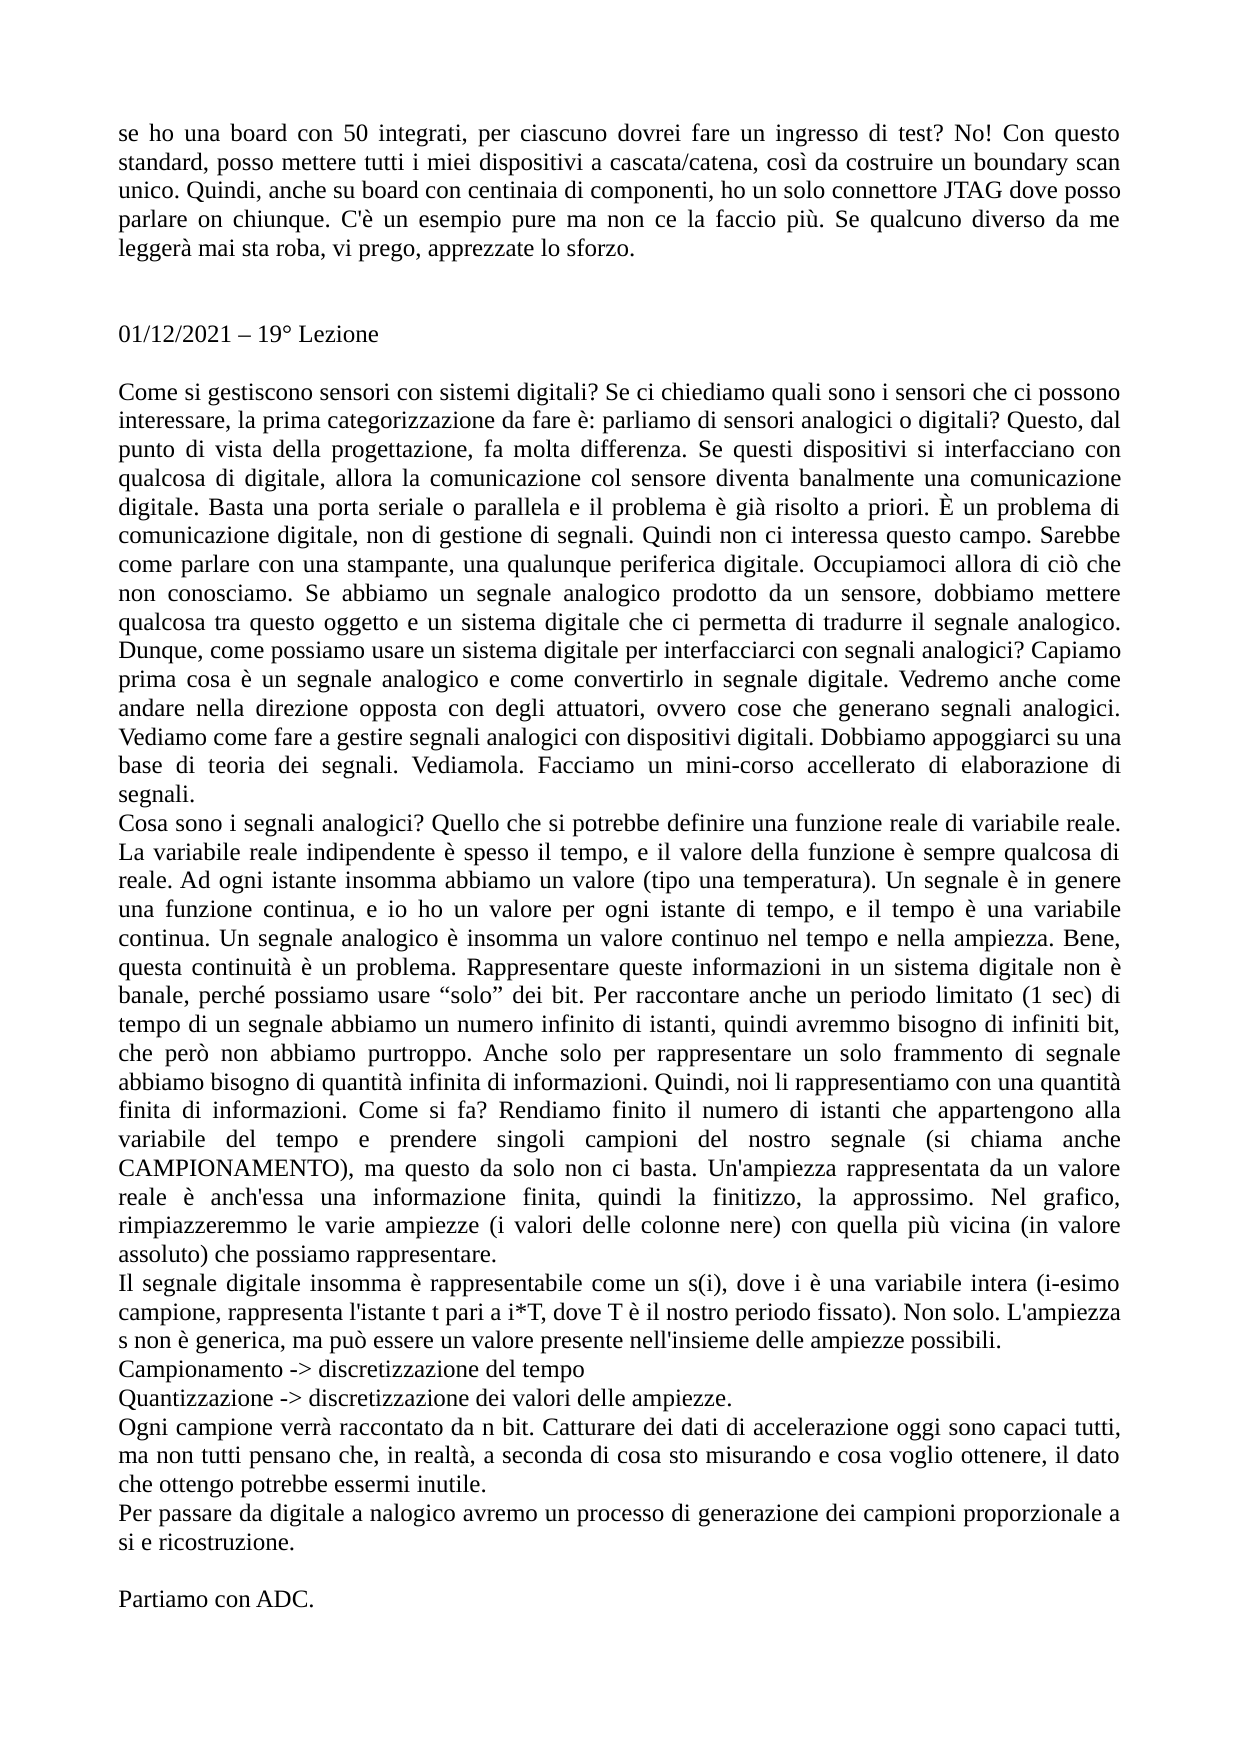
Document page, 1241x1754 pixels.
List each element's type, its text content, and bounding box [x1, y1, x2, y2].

text Campionamento -> discretizzazione del tempo [118, 1354, 1122, 1383]
text Cosa sono i segnali analogici? Quello che si potrebbe definire una funzione reale di variabile reale. La variabile reale indipendente è spesso il tempo, e il valore della funzione è sempre qualcosa di reale. Ad ogni istante insomma abbiamo un valore (tipo una temperatura). Un segnale è in genere una funzione continua, e io ho un valore per ogni istante di tempo, e il tempo è una variabile continua. Un segnale analogico è insomma un valore continuo nel tempo e nella ampiezza. Bene, questa continuità è un problema. Rappresentare queste informazioni in un sistema digitale non è banale, perché possiamo usare “solo” dei bit. Per raccontare anche un periodo limitato (1 sec) di tempo di un segnale abbiamo un numero infinito di istanti, quindi avremmo bisogno di infiniti bit, che però non abbiamo purtroppo. Anche solo per rappresentare un solo frammento di segnale abbiamo bisogno di quantità infinita di informazioni. Quindi, noi li rappresentiamo con una quantità finita di informazioni. Come si fa? Rendiamo finito il numero di istanti che appartengono alla variabile del tempo e prendere singoli campioni del nostro segnale (si chiama anche CAMPIONAMENTO), ma questo da solo non ci basta. Un'ampiezza rappresentata da un valore reale è anch'essa una informazione finita, quindi la finitizzo, la approssimo. Nel grafico, rimpiazzeremmo le varie ampiezze (i valori delle colonne nere) con quella più vicina (in valore assoluto) che possiamo rappresentare. [118, 808, 1122, 1268]
text Il segnale digitale insomma è rappresentabile come un s(i), dove i è una variabile intera (i-esimo campione, rappresenta l'istante t pari a i*T, dove T è il nostro periodo fissato). Non solo. L'ampiezza s non è generica, ma può essere un valore presente nell'insieme delle ampiezze possibili. [118, 1268, 1122, 1354]
text Ogni campione verrà raccontato da n bit. Catturare dei dati di accelerazione oggi sono capaci tutti, ma non tutti pensano che, in realtà, a seconda di cosa sto misurando e cosa voglio ottenere, il dato che ottengo potrebbe essermi inutile. [118, 1412, 1122, 1498]
text 01/12/2021 – 19° Lezione [118, 319, 1122, 348]
text Partiamo con ADC. [118, 1584, 1122, 1613]
text Come si gestiscono sensori con sistemi digitali? Se ci chiediamo quali sono i sensori che ci possono interessare, la prima categorizzazione da fare è: parliamo di sensori analogici o digitali? Questo, dal punto di vista della progettazione, fa molta differenza. Se questi dispositivi si interfacciano con qualcosa di digitale, allora la comunicazione col sensore diventa banalmente una comunicazione digitale. Basta una porta seriale o parallela e il problema è già risolto a priori. È un problema di comunicazione digitale, non di gestione di segnali. Quindi non ci interessa questo campo. Sarebbe come parlare con una stampante, una qualunque periferica digitale. Occupiamoci allora di ciò che non conosciamo. Se abbiamo un segnale analogico prodotto da un sensore, dobbiamo mettere qualcosa tra questo oggetto e un sistema digitale che ci permetta di tradurre il segnale analogico. Dunque, come possiamo usare un sistema digitale per interfacciarci con segnali analogici? Capiamo prima cosa è un segnale analogico e come convertirlo in segnale digitale. Vedremo anche come andare nella direzione opposta con degli attuatori, ovvero cose che generano segnali analogici. Vediamo come fare a gestire segnali analogici con dispositivi digitali. Dobbiamo appoggiarci su una base di teoria dei segnali. Vediamola. Facciamo un mini-corso accellerato di elaborazione di segnali. [118, 377, 1122, 808]
text Quantizzazione -> discretizzazione dei valori delle ampiezze. [118, 1383, 1122, 1412]
text Per passare da digitale a nalogico avremo un processo di generazione dei campioni proporzionale a si e ricostruzione. [118, 1498, 1122, 1556]
text se ho una board con 50 integrati, per ciascuno dovrei fare un ingresso di test? No! Con questo standard, posso mettere tutti i miei dispositivi a cascata/catena, così da costruire un boundary scan unico. Quindi, anche su board con centinaia di componenti, ho un solo connettore JTAG dove posso parlare on chiunque. C'è un esempio pure ma non ce la faccio più. Se qualcuno diverso da me leggerà mai sta roba, vi prego, apprezzate lo sforzo. [118, 118, 1122, 262]
